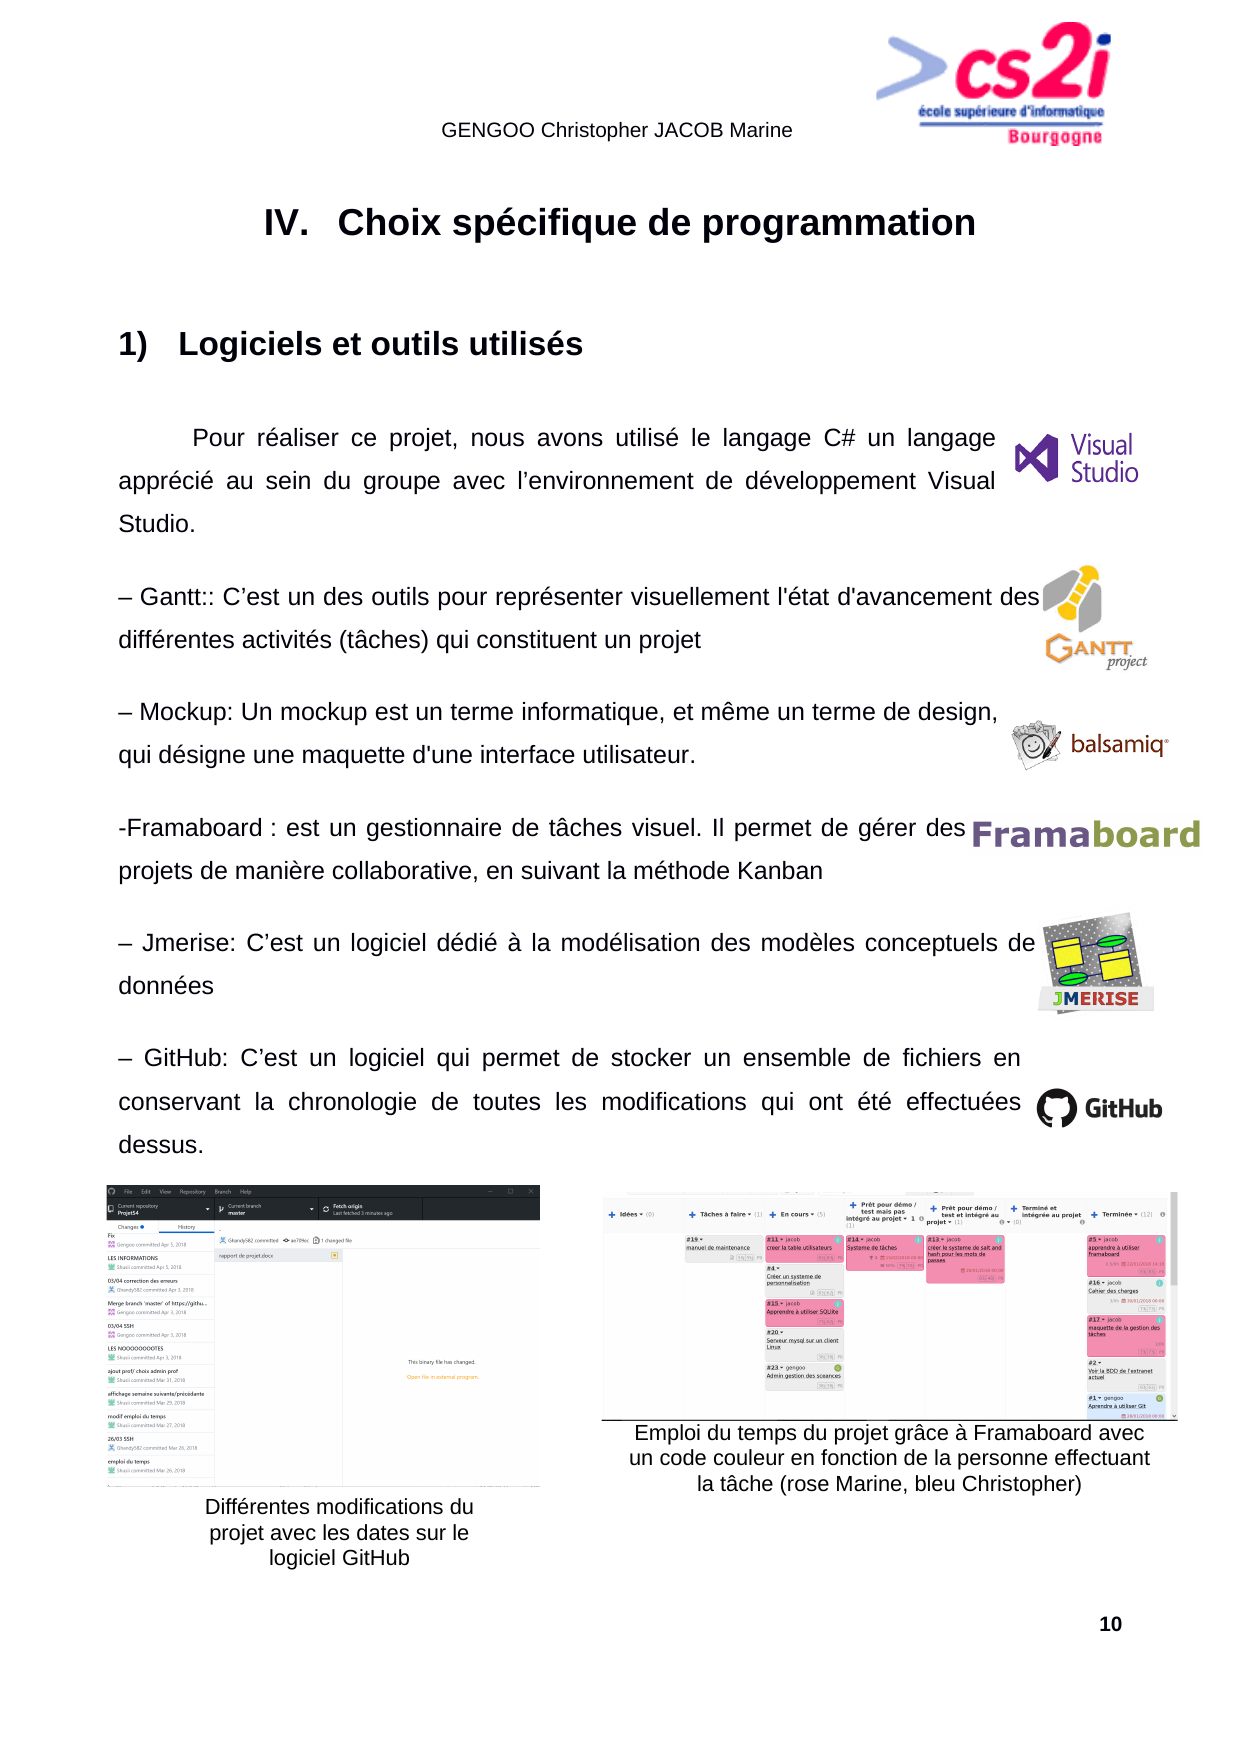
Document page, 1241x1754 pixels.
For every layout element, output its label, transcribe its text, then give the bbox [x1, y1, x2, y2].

picture [1023, 1066, 1175, 1152]
subtitle Choix spécifique de programmation [118, 201, 1122, 244]
picture [997, 413, 1156, 502]
picture [1042, 561, 1153, 673]
picture [876, 22, 1111, 146]
text – Gantt:: C’est un des outils pour représenter visuellement l'état d'avancement des différentes activités (tâches) qui constituent un projet [118, 582, 1042, 654]
text – GitHub: C’est un logiciel qui permet de stocker un ensemble de fichiers en conservant la chronologie de toutes les modifications qui ont été effectuées dessus. [118, 1043, 1122, 1158]
picture [106, 1185, 540, 1487]
text -Framaboard : est un gestionnaire de tâches visuel. Il permet de gérer des projets de manière collaborative, en suivant la méthode Kanban [118, 813, 1122, 884]
picture [999, 682, 1180, 804]
picture [967, 814, 1206, 855]
subtitle Logiciels et outils utilisés [118, 324, 1122, 363]
text Pour réaliser ce projet, nous avons utilisé le langage C# un langage apprécié au sein du groupe avec l’environnement de développement Visual Studio. [118, 423, 1122, 538]
picture [1038, 905, 1154, 1022]
text – Mockup: Un mockup est un terme informatique, et même un terme de design, qui désigne une maquette d'une interface utilisateur. [118, 697, 999, 769]
picture [601, 1192, 1178, 1421]
text – Jmerise: C’est un logiciel dédié à la modélisation des modèles conceptuels de données [118, 928, 1038, 1000]
